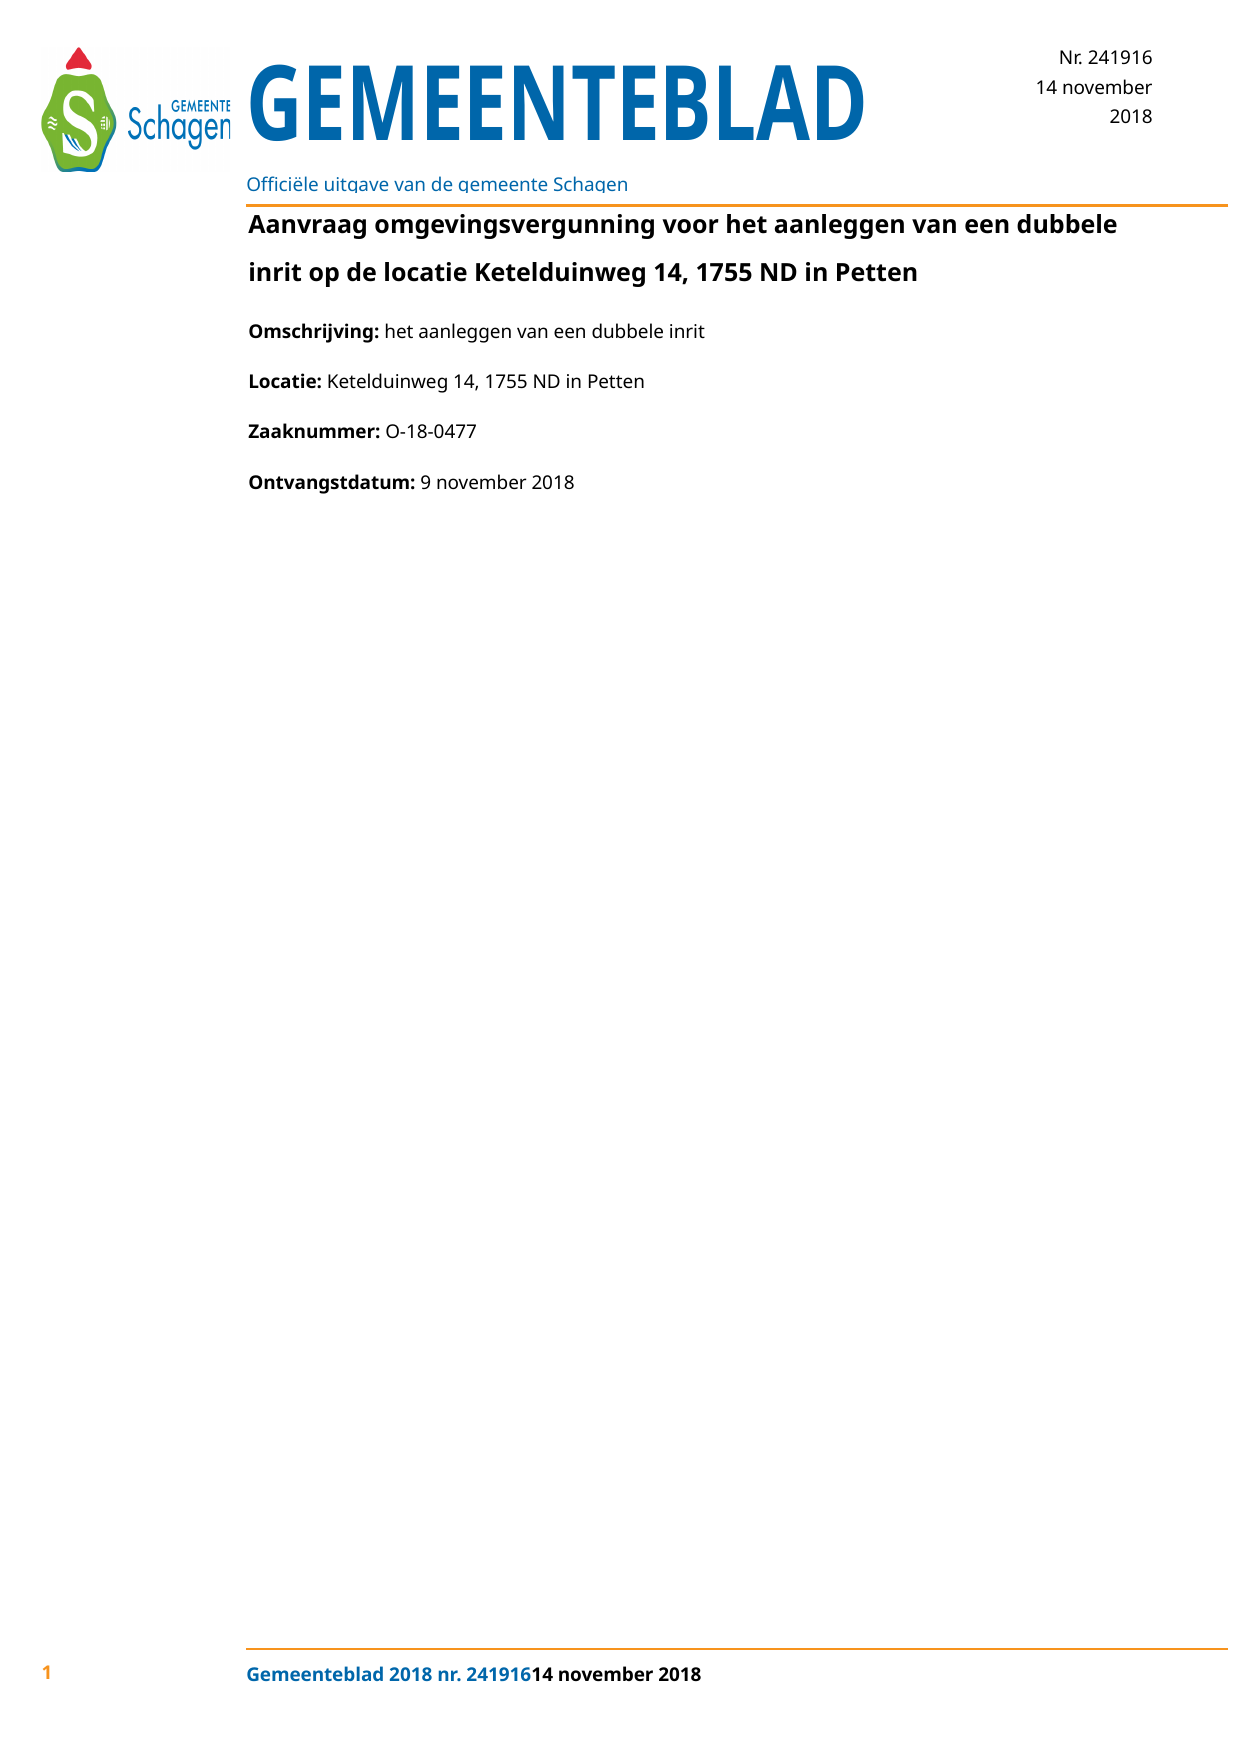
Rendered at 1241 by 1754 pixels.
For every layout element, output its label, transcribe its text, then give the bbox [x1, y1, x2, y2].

text Ontvangstdatum: 9 november 2018 [248, 469, 1152, 495]
text Aanvraag omgevingsvergunning voor het aanleggen van een dubbele inrit op de locatie Ketelduinweg 14, 1755 ND in Petten [248, 207, 1152, 288]
picture [41, 47, 231, 172]
text Omschrijving: het aanleggen van een dubbele inrit [248, 318, 1152, 344]
text Zaaknummer: O-18-0477 [248, 419, 1152, 444]
text Locatie: Ketelduinweg 14, 1755 ND in Petten [248, 368, 1152, 394]
